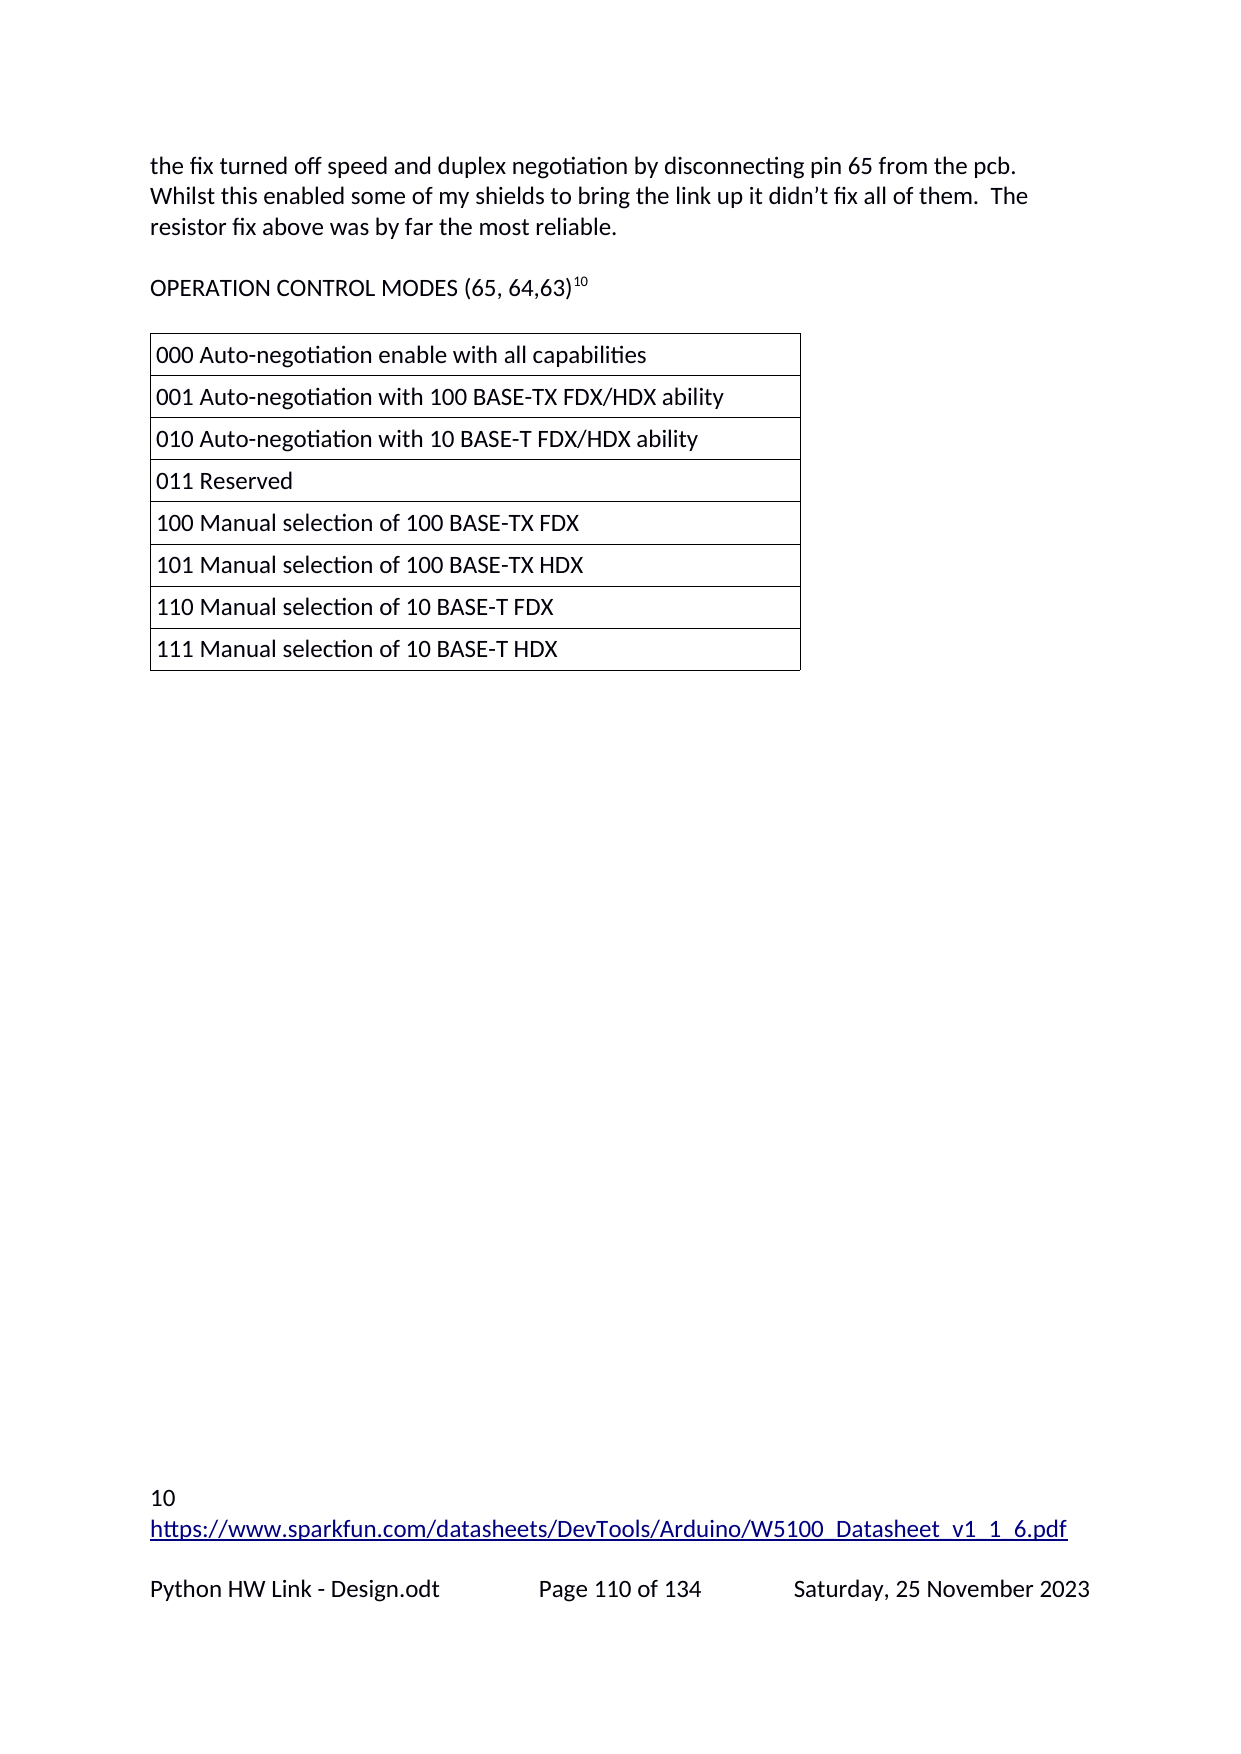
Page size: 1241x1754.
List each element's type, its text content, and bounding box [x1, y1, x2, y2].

table_cell 111 Manual selection of 10 BASE-T HDX [151, 629, 800, 670]
table_cell 110 Manual selection of 10 BASE-T FDX [151, 587, 800, 628]
text the fix turned off speed and duplex negotiation by disconnecting pin 65 from the pcb. Whilst this enabled some of my shields to bring the link up it didn’t fix all of them. The resistor fix above was by far the most reliable. [150, 150, 1090, 242]
table_cell 001 Auto-negotiation with 100 BASE-TX FDX/HDX ability [151, 376, 800, 417]
table_cell 100 Manual selection of 100 BASE-TX FDX [151, 502, 800, 543]
table_cell 101 Manual selection of 100 BASE-TX HDX [151, 545, 800, 586]
text OPERATION CONTROL MODES (65, 64,63) [150, 272, 1090, 303]
text https://www.sparkfun.com/datasheets/DevTools/Arduino/W5100_Datasheet_v1_1_6.pdf [150, 1482, 1090, 1543]
table_header 000 Auto-negotiation enable with all capabilities [151, 334, 800, 375]
table_cell 010 Auto-negotiation with 10 BASE-T FDX/HDX ability [151, 418, 800, 459]
table_cell 011 Reserved [151, 460, 800, 501]
